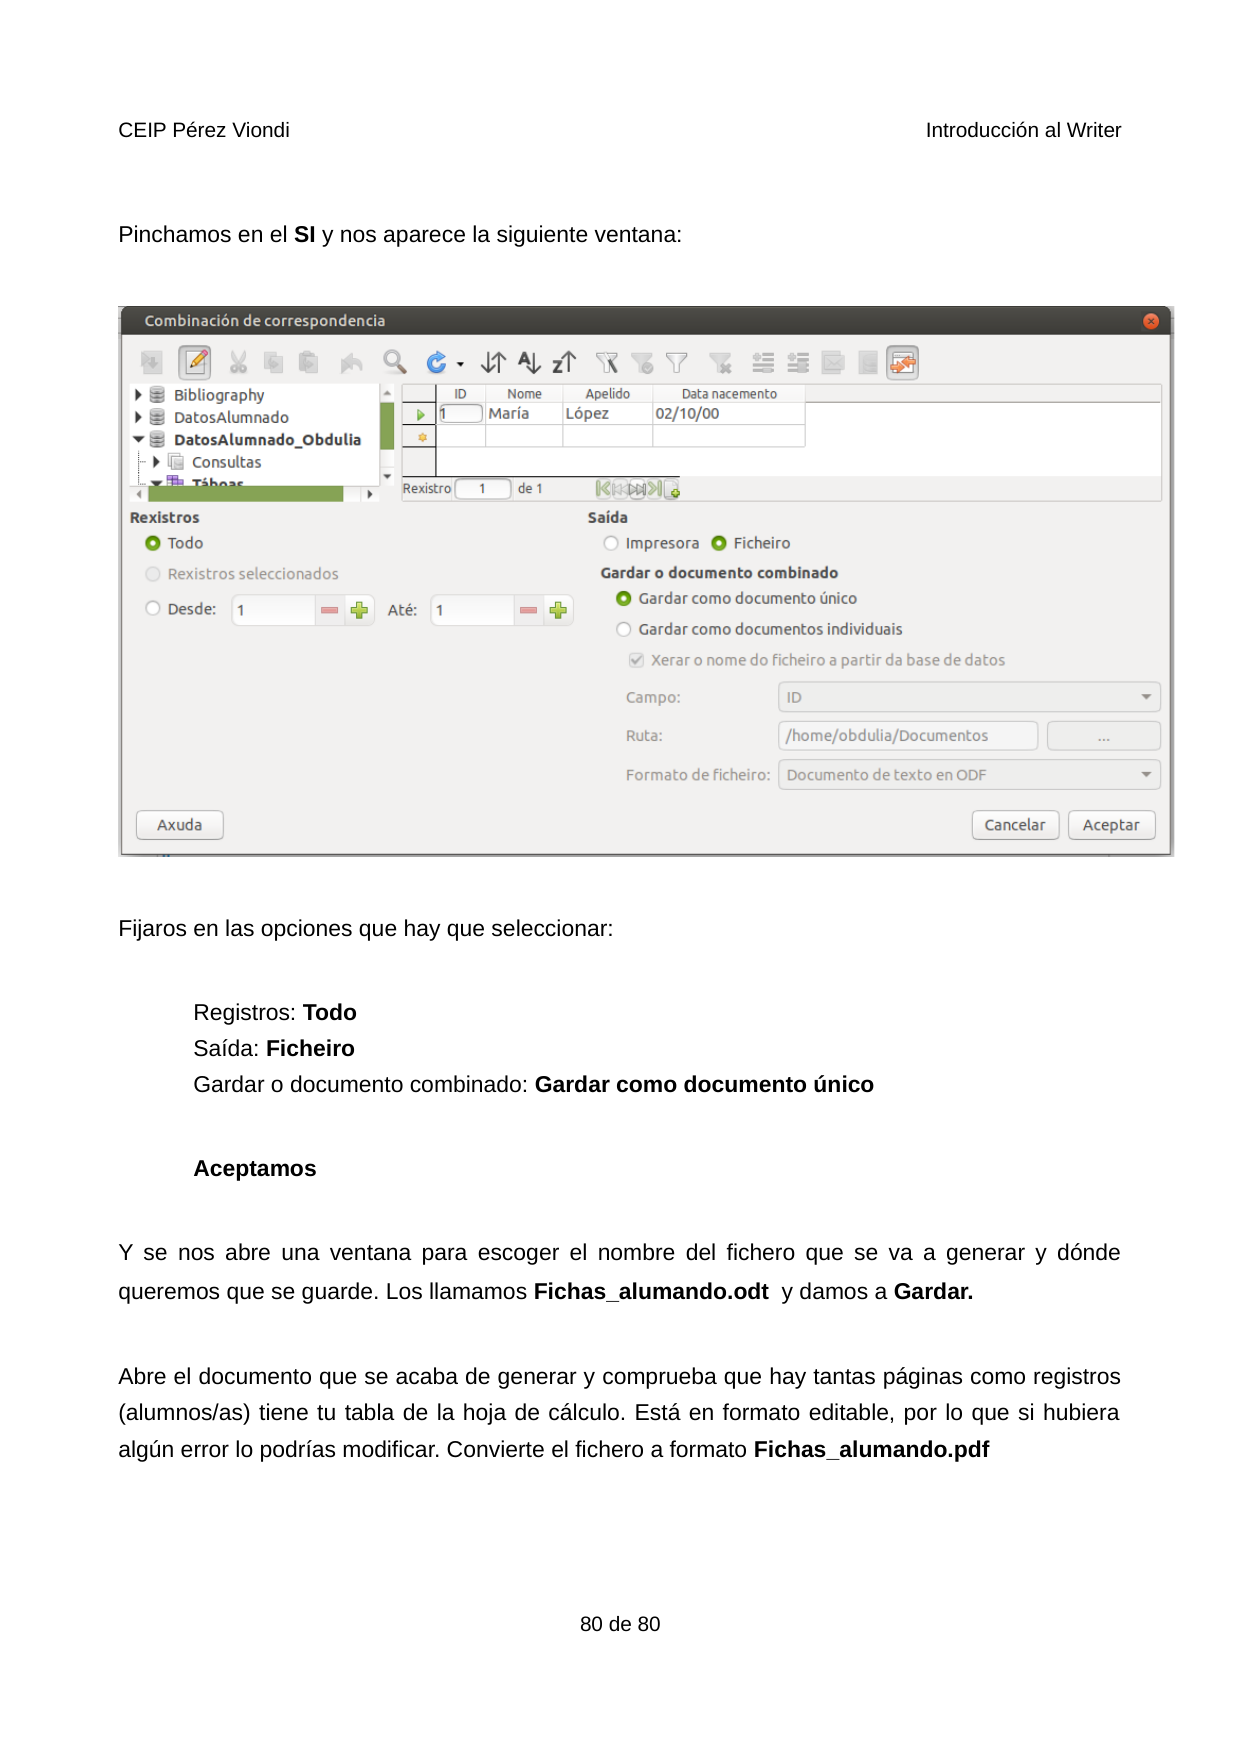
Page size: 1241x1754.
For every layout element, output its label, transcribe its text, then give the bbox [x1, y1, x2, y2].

text Y se nos abre una ventana para escoger el nombre del fichero que se va a generar y dónde queremos que se guarde. Los llamamos Fichas_alumando.odt y damos a Gardar. [118, 1239, 1122, 1304]
text Gardar o documento combinado: Gardar como documento único [193, 1071, 1122, 1098]
text Aceptamos [193, 1155, 1122, 1182]
text Saída: Ficheiro [193, 1035, 1122, 1061]
text Fijaros en las opciones que hay que seleccionar: [118, 915, 1122, 941]
text Abre el documento que se acaba de generar y comprueba que hay tantas páginas como registros (alumnos/as) tiene tu tabla de la hoja de cálculo. Está en formato editable, por lo que si hubiera algún error lo podrías modificar. Convierte el fichero a formato Fichas_alumando.pdf [118, 1363, 1122, 1462]
text Registros: Todo [193, 999, 1122, 1025]
text Pinchamos en el SI y nos aparece la siguiente ventana: [118, 219, 1122, 248]
picture [118, 306, 1175, 857]
